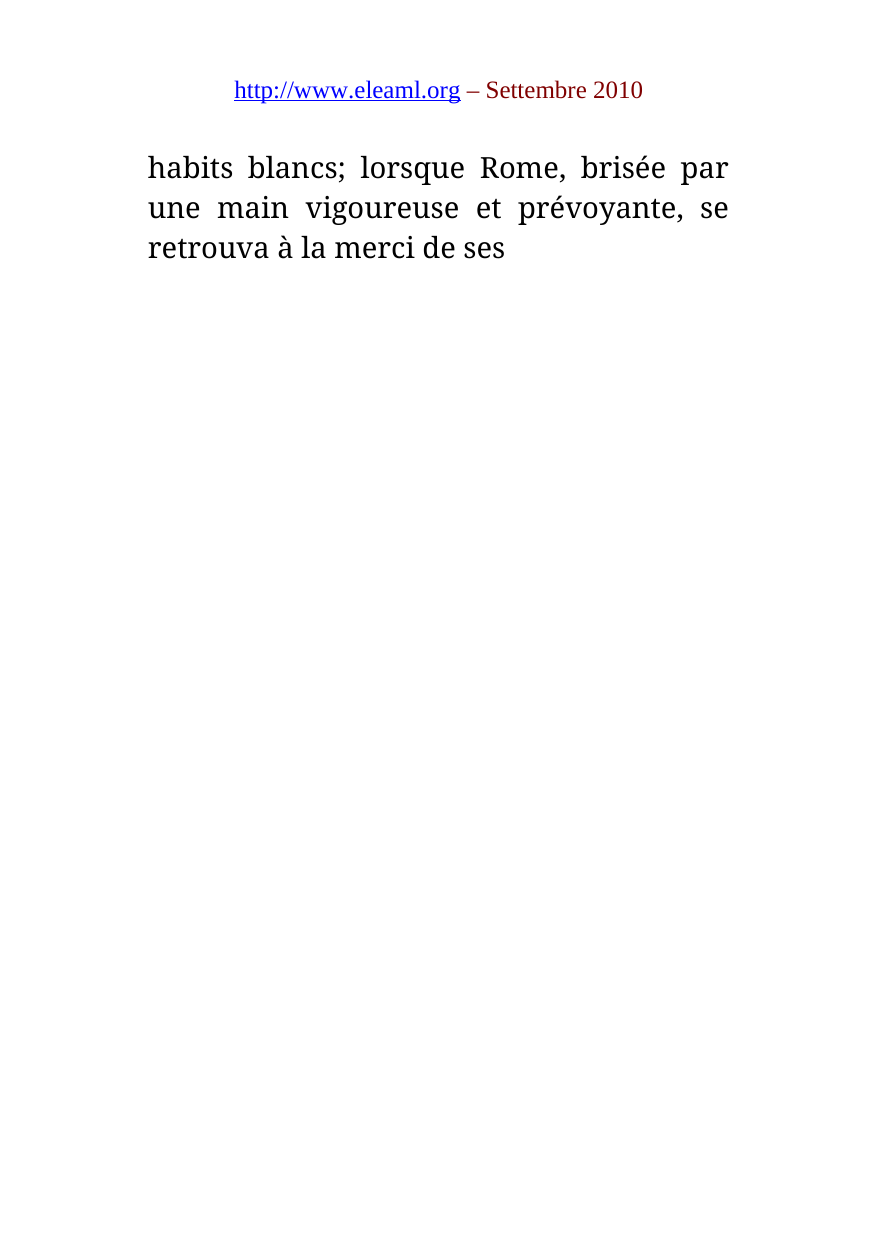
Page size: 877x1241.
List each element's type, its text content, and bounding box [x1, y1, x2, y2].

text habits blancs; lorsque Rome, brisée par une main vigoureuse et prévoyante, se retrouva à la merci de ses [148, 148, 729, 267]
